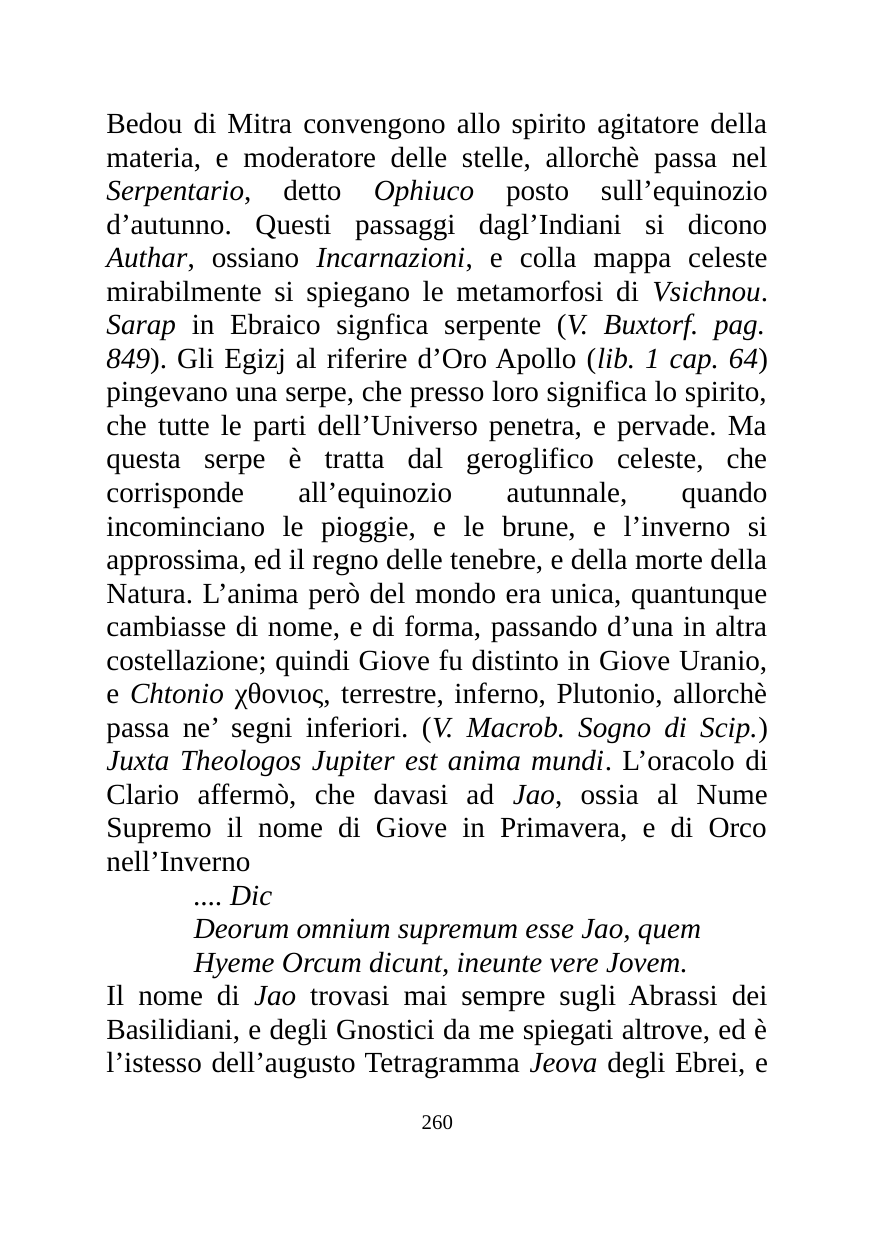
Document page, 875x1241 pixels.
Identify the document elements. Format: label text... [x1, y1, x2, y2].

text Hyeme Оrcum dicunt, ineunte vere Jovem. [106, 945, 768, 978]
text Deorum omnium supremum esse Jao, quem [106, 911, 768, 945]
text .... Dic [106, 878, 768, 911]
text Bedou di Mitra convengono allo spirito agitatore della materia, e moderatore delle stelle, allorchè passa nel Serpentario, detto Ophiuco posto sull’equinozio d’autunno. Questi passaggi dagl’Indiani si dicono Authar, ossiano Incarnazioni, e colla mappa celeste mirabilmente si spiegano le metamorfosi di Vsichnou. Sarap in Ebraico signfica serpente (V. Buxtorf. pag. 849). Gli Egizj al riferire d’Oro Apollo (lib. 1 cap. 64) pingevano una serpe, che presso loro significa lo spirito, che tutte le parti dell’Universo penetra, e pervade. Ma questa serpe è tratta dal geroglifico celeste, che corrisponde all’equinozio autunnale, quando incominciano le pioggie, e le brune, e l’inverno si approssima, ed il regno delle tenebre, e della morte della Natura. L’anima però del mondo era unica, quantunque cambiasse di nome, e di forma, passando d’una in altra costellazione; quindi Giove fu distinto in Giove Uranio, e Chtonio χθονιος, terrestre, inferno, Plutonio, allorchè passa ne’ segni inferiori. (V. Macrob. Sogno di Scip.) Juxta Theologos Jupiter est anima mundi. L’oracolo di Clario affermò, che davasi ad Jao, ossia al Nume Supremo il nome di Giove in Primavera, e di Orco nell’Inverno [106, 106, 768, 878]
text Il nome di Jao trovasi mai sempre sugli Abrassi dei Basilidiani, e degli Gnostici da me spiegati altrove, ed è l’istesso dell’augusto Tetragramma Jeova degli Ebrei, e [106, 978, 768, 1079]
